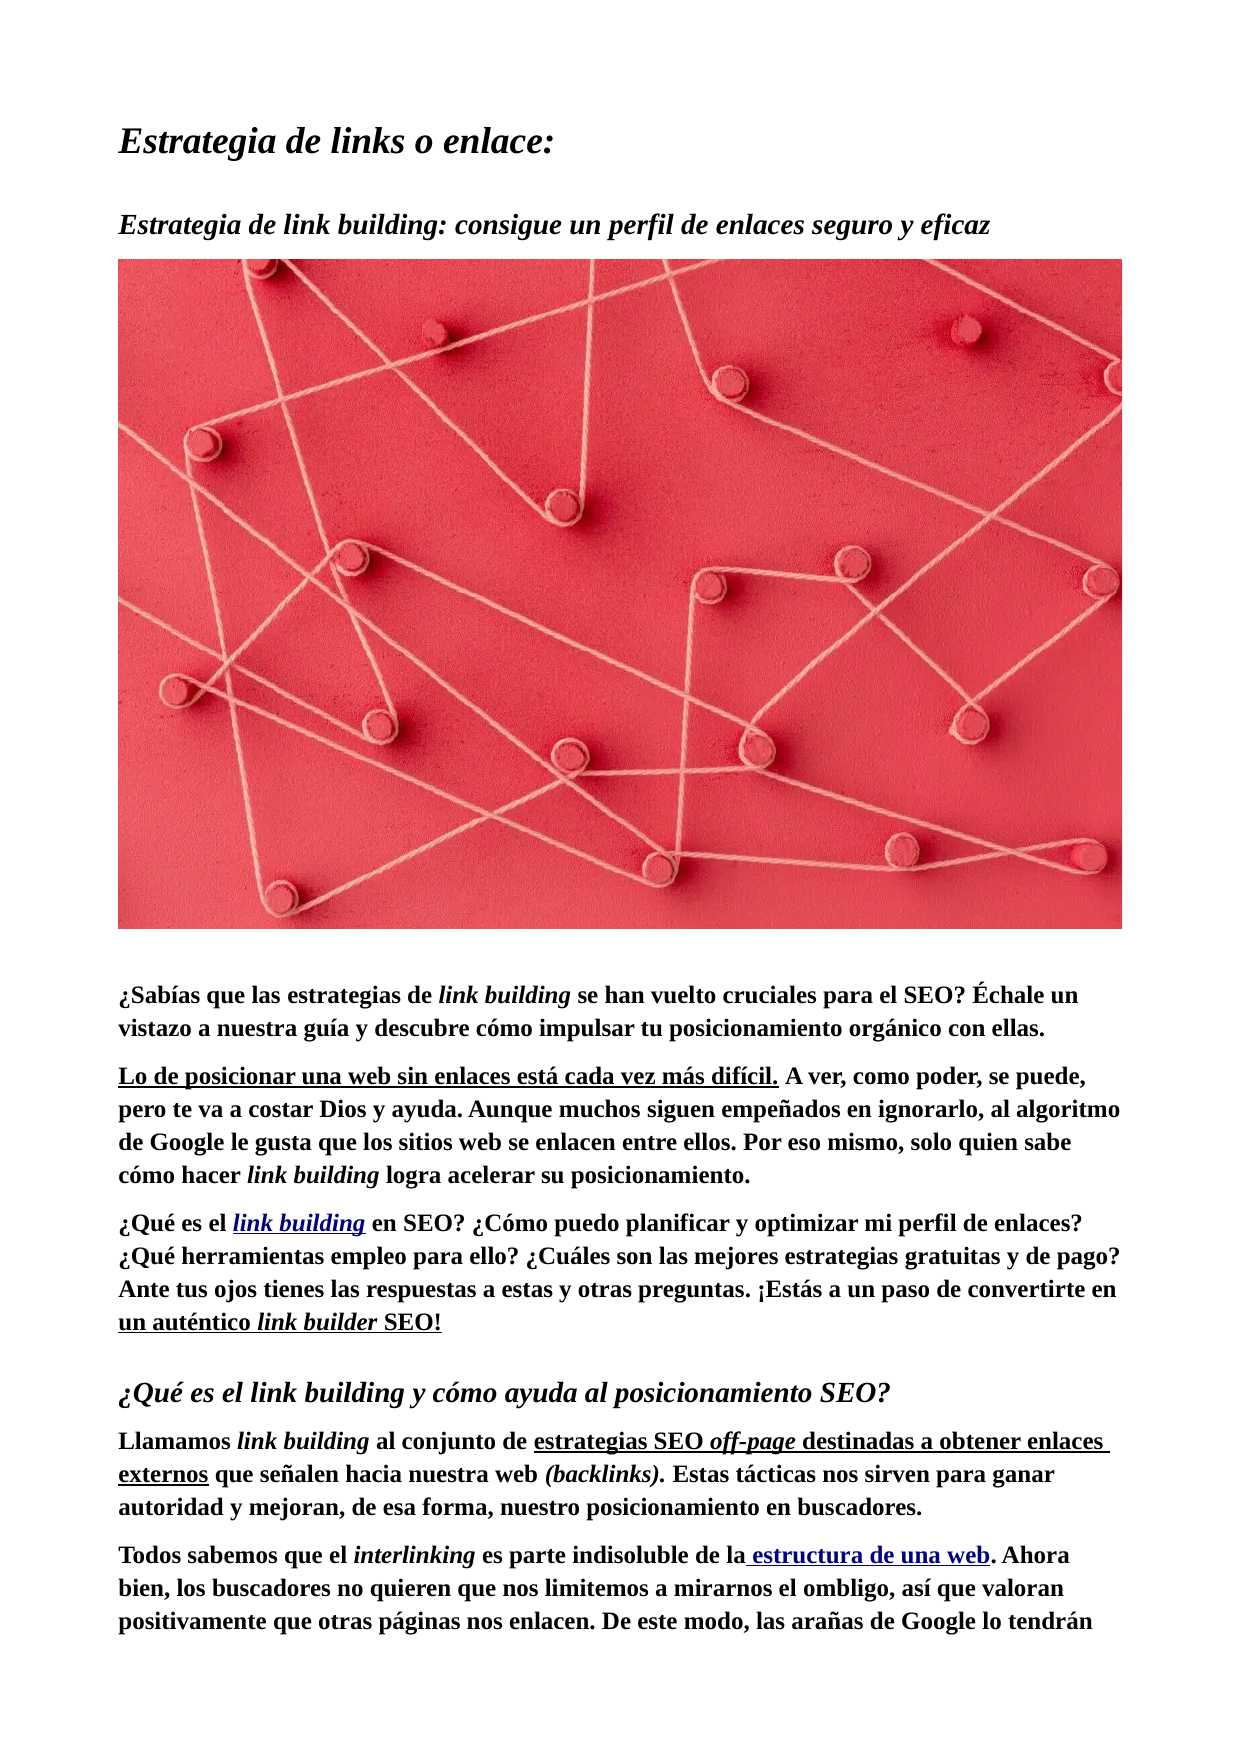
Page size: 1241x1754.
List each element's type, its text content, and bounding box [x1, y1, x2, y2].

subtitle Estrategia de link building: consigue un perfil de enlaces seguro y eficaz [118, 207, 1122, 241]
text Todos sabemos que el interlinking es parte indisoluble de la estructura de una web. Ahora bien, los buscadores no quieren que nos limitemos a mirarnos el ombligo, así que valoran positivamente que otras páginas nos enlacen. De este modo, las arañas de Google lo tendrán [118, 1540, 1122, 1635]
text Estrategia de links o enlace: [118, 118, 1122, 161]
subtitle ¿Qué es el link building y cómo ayuda al posicionamiento SEO? [118, 1375, 1122, 1409]
text ¿Sabías que las estrategias de link building se han vuelto cruciales para el SEO? Échale un vistazo a nuestra guía y descubre cómo impulsar tu posicionamiento orgánico con ellas. [118, 981, 1122, 1042]
text Lo de posicionar una web sin enlaces está cada vez más difícil. A ver, como poder, se puede, pero te va a costar Dios y ayuda. Aunque muchos siguen empeñados en ignorarlo, al algoritmo de Google le gusta que los sitios web se enlacen entre ellos. Por eso mismo, solo quien sabe cómo hacer link building logra acelerar su posicionamiento. [118, 1061, 1122, 1189]
text Llamamos link building al conjunto de estrategias SEO off-page destinadas a obtener enlaces externos que señalen hacia nuestra web (backlinks). Estas tácticas nos sirven para ganar autoridad y mejoran, de esa forma, nuestro posicionamiento en buscadores. [118, 1426, 1122, 1521]
text ¿Qué es el link building en SEO? ¿Cómo puedo planificar y optimizar mi perfil de enlaces? ¿Qué herramientas empleo para ello? ¿Cuáles son las mejores estrategias gratuitas y de pago? Ante tus ojos tienes las respuestas a estas y otras preguntas. ¡Estás a un paso de convertirte en un auténtico link builder SEO! [118, 1208, 1122, 1336]
picture [118, 259, 1123, 929]
